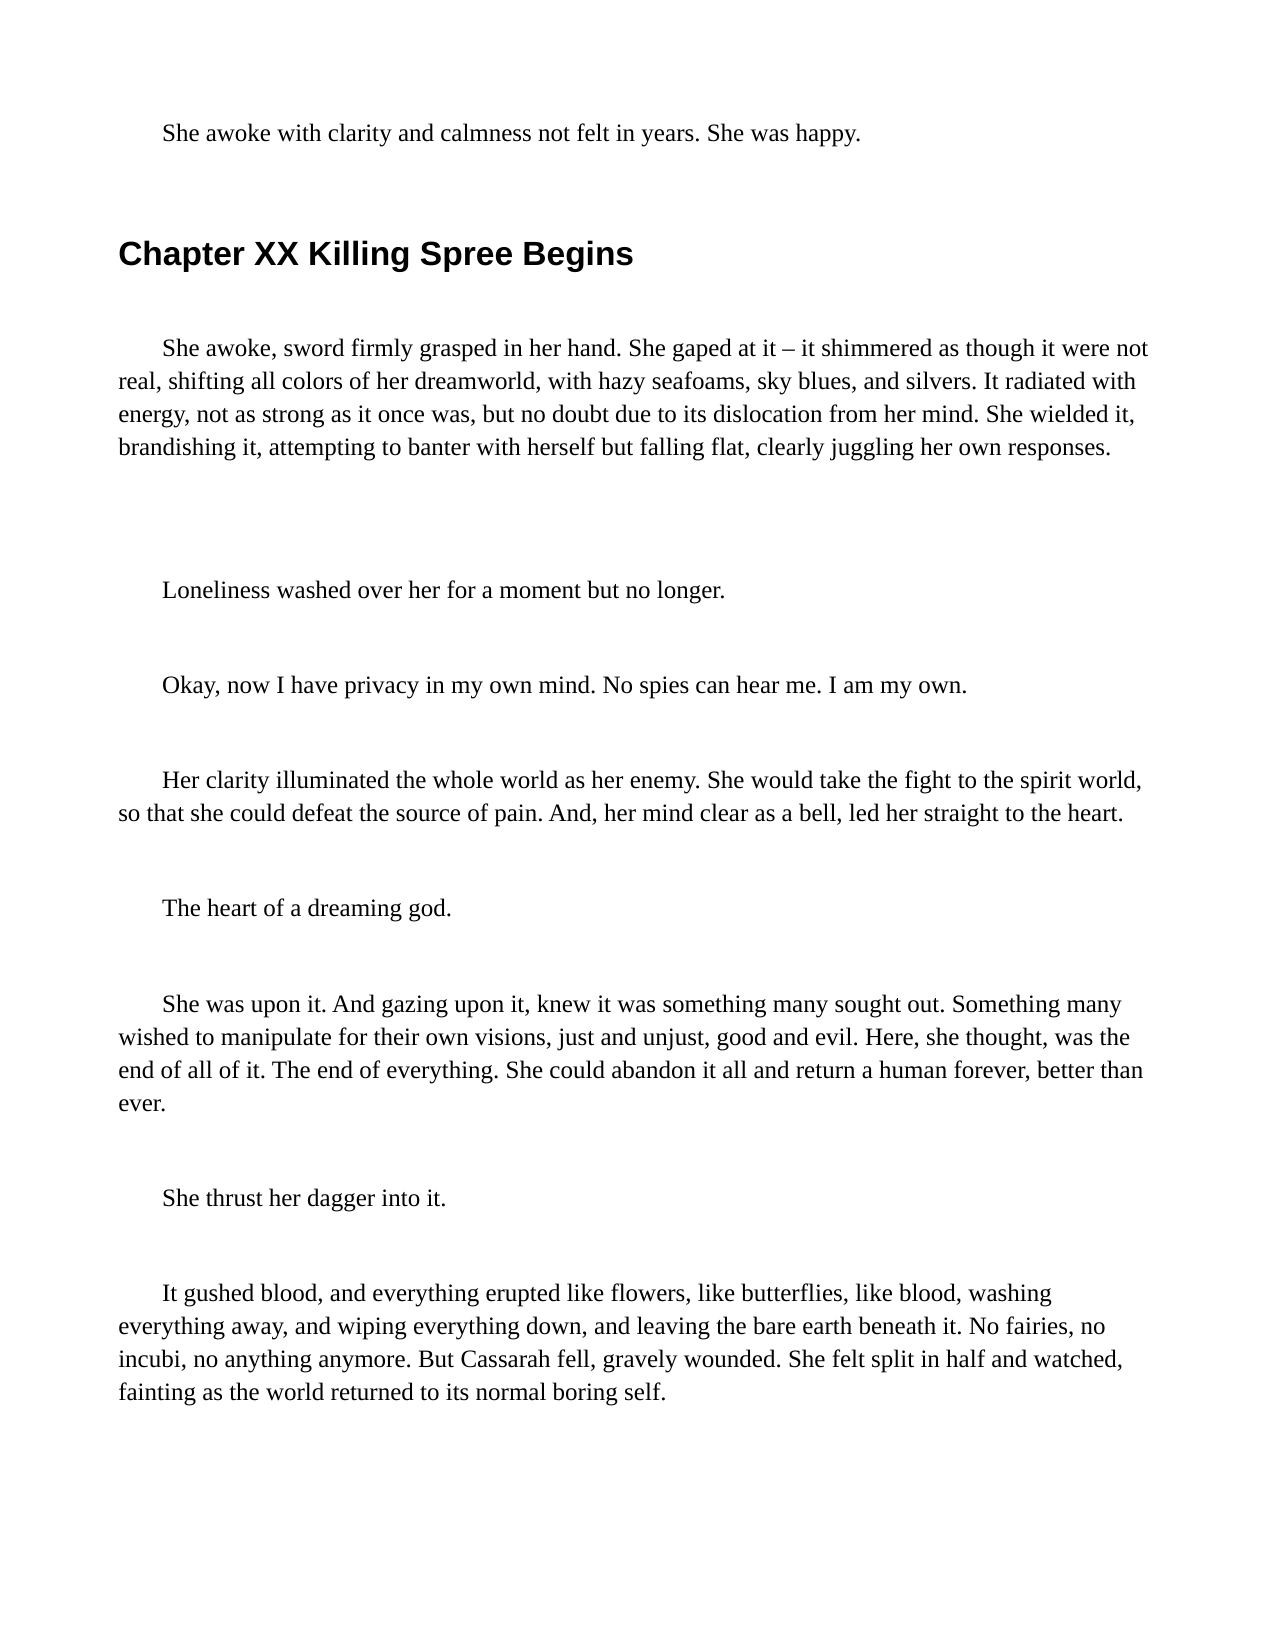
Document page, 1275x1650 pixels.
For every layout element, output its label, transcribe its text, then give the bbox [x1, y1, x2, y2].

text Okay, now I have privacy in my own mind. No spies can hear me. I am my own. [118, 670, 1157, 699]
text Her clarity illuminated the whole world as her enemy. She would take the fight to the spirit world, so that she could defeat the source of pain. And, her mind clear as a bell, led her straight to the heart. [118, 765, 1157, 827]
text She was upon it. And gazing upon it, knew it was something many sought out. Something many wished to manipulate for their own visions, just and unjust, good and evil. Here, she thought, was the end of all of it. The end of everything. She could abandon it all and return a human forever, better than ever. [118, 989, 1157, 1116]
text It gushed blood, and everything erupted like flowers, like butterflies, like blood, washing everything away, and wiping everything down, and leaving the bare earth beneath it. No fairies, no incubi, no anything anymore. But Cassarah fell, gravely wounded. She felt split in half and watched, fainting as the world returned to its normal boring self. [118, 1278, 1157, 1406]
text She awoke with clarity and calmness not felt in years. She was happy. [118, 118, 1157, 147]
text She awoke, sword firmly grasped in her hand. She gaped at it – it shimmered as though it were not real, shifting all colors of her dreamworld, with hazy seafoams, sky blues, and silvers. It radiated with energy, not as strong as it once was, but no doubt due to its dislocation from her mind. She wielded it, brandishing it, attempting to banter with herself but falling flat, clearly juggling her own responses. [118, 333, 1157, 461]
text She thrust her dagger into it. [118, 1183, 1157, 1212]
subtitle Chapter XX Killing Spree Begins [118, 234, 1157, 273]
text The heart of a dreaming god. [118, 893, 1157, 922]
text Loneliness washed over her for a moment but no longer. [118, 575, 1157, 603]
